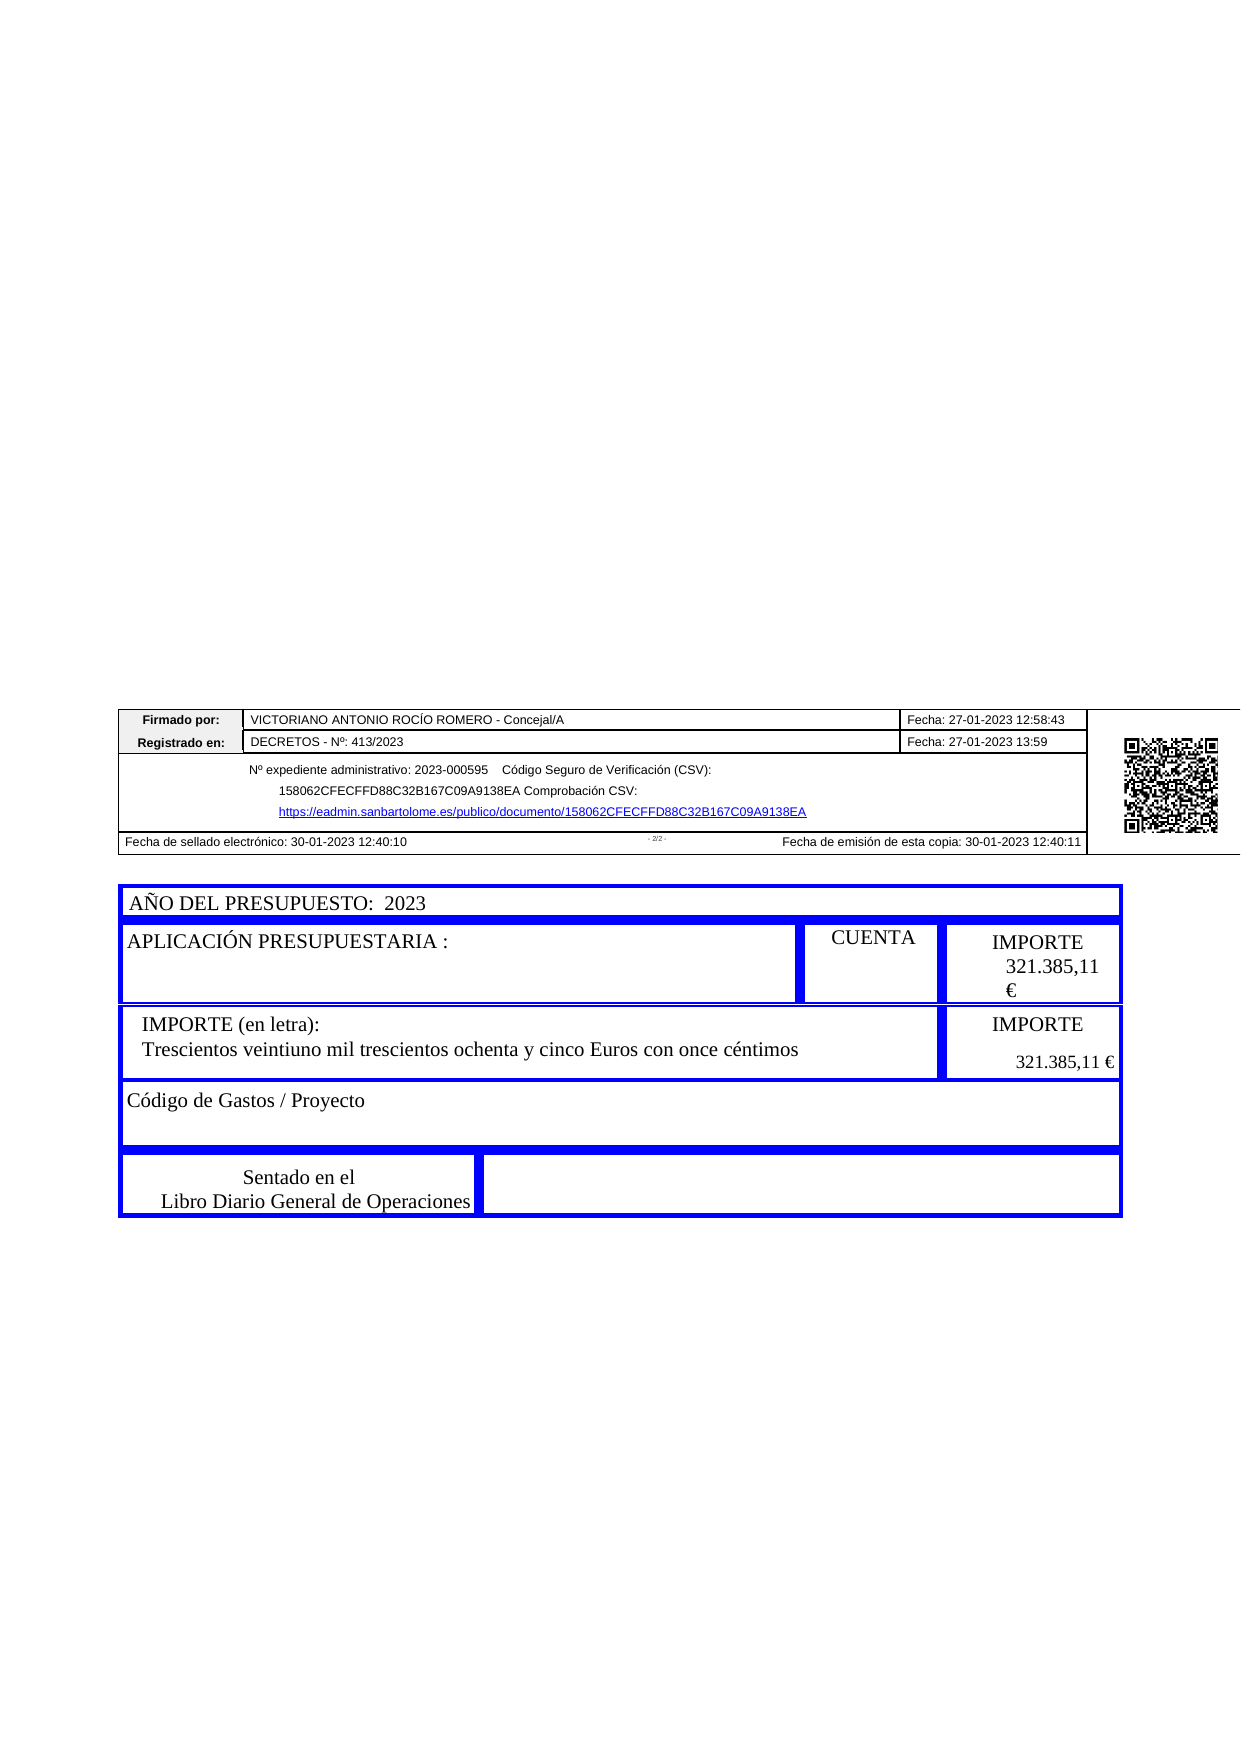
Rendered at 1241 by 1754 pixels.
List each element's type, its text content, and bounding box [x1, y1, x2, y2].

table_cell Fecha: 27-01-2023 13:59 [901, 731, 1086, 752]
table_header VICTORIANO ANTONIO ROCÍO ROMERO - Concejal/A [244, 710, 899, 729]
table_cell IMPORTE 321.385,11 € [947, 925, 1119, 1002]
table_cell IMPORTE (en letra): Trescientos veintiuno mil trescientos ochenta y cinco Euros con once céntimos [123, 1007, 937, 1078]
table_cell IMPORTE 321.385,11 € [947, 1007, 1119, 1078]
table_cell CUENTA [805, 925, 937, 1002]
table_cell Fecha de sellado electrónico: 30-01-2023 12:40:10 - 2/2 - Fecha de emisión de esta copia: 30-01-2023 12:40:11 [119, 833, 1086, 854]
table_cell APLICACIÓN PRESUPUESTARIA : [123, 925, 795, 1002]
table_cell Sentado en el Libro Diario General de Operaciones [123, 1155, 474, 1213]
table_header Fecha: 27-01-2023 12:58:43 [901, 710, 1086, 729]
table_cell Código de Gastos / Proyecto [123, 1082, 1119, 1145]
table_cell DECRETOS - Nº: 413/2023 [244, 731, 899, 752]
table_header AÑO DEL PRESUPUESTO: 2023 [123, 888, 1119, 915]
table_header Firmado por: [119, 710, 242, 727]
table_cell Nº expediente administrativo: 2023-000595 Código Seguro de Verificación (CSV): 158062CFECFFD88C32B167C09A9138EA Comprobación CSV: https://eadmin.sanbartolome.es/publico/documento/158062CFECFFD88C32B167C09A9138EA [119, 754, 1086, 831]
table_header [1088, 710, 1240, 854]
table_cell [484, 1155, 1119, 1213]
table_cell Registrado en: [119, 734, 242, 750]
